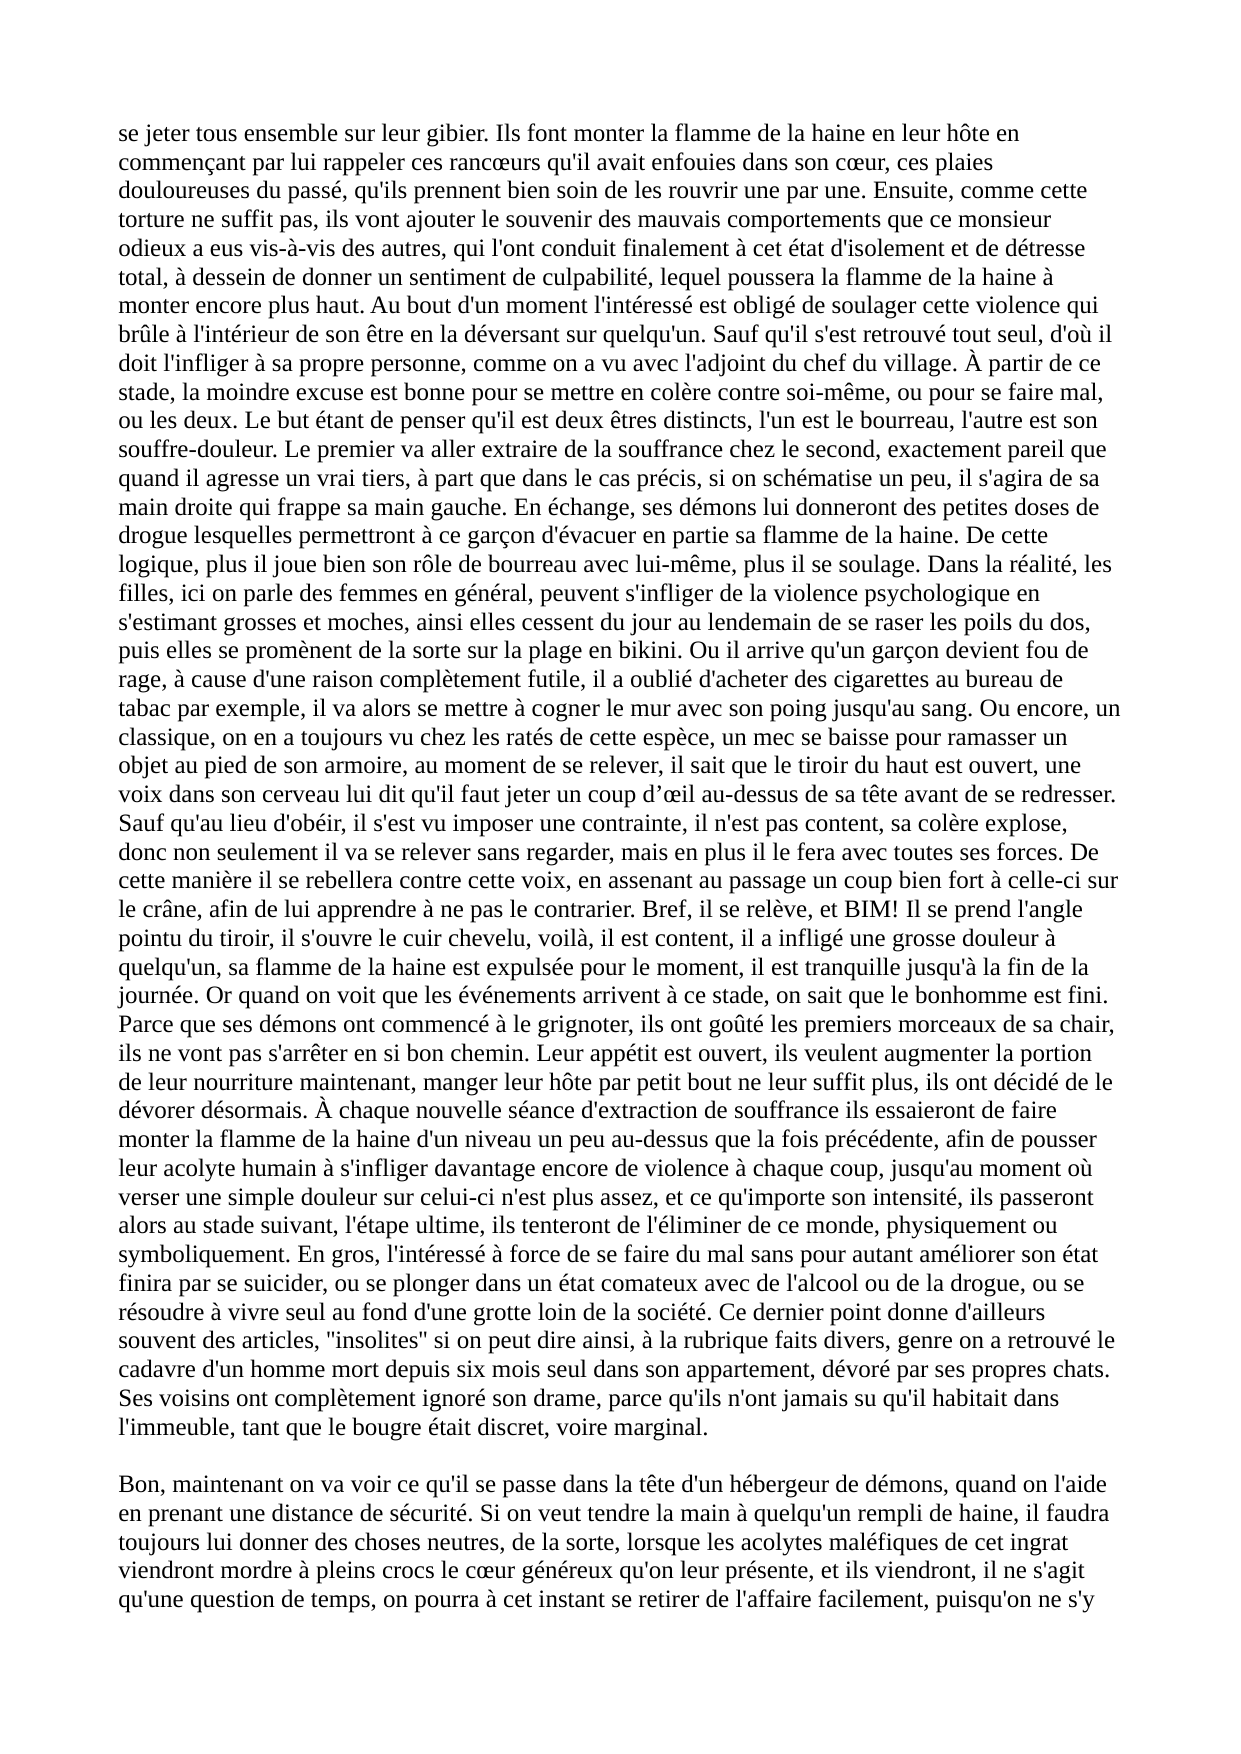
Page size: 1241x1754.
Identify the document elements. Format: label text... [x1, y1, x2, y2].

text se jeter tous ensemble sur leur gibier. Ils font monter la flamme de la haine en leur hôte en commençant par lui rappeler ces rancœurs qu'il avait enfouies dans son cœur, ces plaies douloureuses du passé, qu'ils prennent bien soin de les rouvrir une par une. Ensuite, comme cette torture ne suffit pas, ils vont ajouter le souvenir des mauvais comportements que ce monsieur odieux a eus vis-à-vis des autres, qui l'ont conduit finalement à cet état d'isolement et de détresse total, à dessein de donner un sentiment de culpabilité, lequel poussera la flamme de la haine à monter encore plus haut. Au bout d'un moment l'intéressé est obligé de soulager cette violence qui brûle à l'intérieur de son être en la déversant sur quelqu'un. Sauf qu'il s'est retrouvé tout seul, d'où il doit l'infliger à sa propre personne, comme on a vu avec l'adjoint du chef du village. À partir de ce stade, la moindre excuse est bonne pour se mettre en colère contre soi-même, ou pour se faire mal, ou les deux. Le but étant de penser qu'il est deux êtres distincts, l'un est le bourreau, l'autre est son souffre-douleur. Le premier va aller extraire de la souffrance chez le second, exactement pareil que quand il agresse un vrai tiers, à part que dans le cas précis, si on schématise un peu, il s'agira de sa main droite qui frappe sa main gauche. En échange, ses démons lui donneront des petites doses de drogue lesquelles permettront à ce garçon d'évacuer en partie sa flamme de la haine. De cette logique, plus il joue bien son rôle de bourreau avec lui-même, plus il se soulage. Dans la réalité, les filles, ici on parle des femmes en général, peuvent s'infliger de la violence psychologique en s'estimant grosses et moches, ainsi elles cessent du jour au lendemain de se raser les poils du dos, puis elles se promènent de la sorte sur la plage en bikini. Ou il arrive qu'un garçon devient fou de rage, à cause d'une raison complètement futile, il a oublié d'acheter des cigarettes au bureau de tabac par exemple, il va alors se mettre à cogner le mur avec son poing jusqu'au sang. Ou encore, un classique, on en a toujours vu chez les ratés de cette espèce, un mec se baisse pour ramasser un objet au pied de son armoire, au moment de se relever, il sait que le tiroir du haut est ouvert, une voix dans son cerveau lui dit qu'il faut jeter un coup d’œil au-dessus de sa tête avant de se redresser. Sauf qu'au lieu d'obéir, il s'est vu imposer une contrainte, il n'est pas content, sa colère explose, donc non seulement il va se relever sans regarder, mais en plus il le fera avec toutes ses forces. De cette manière il se rebellera contre cette voix, en assenant au passage un coup bien fort à celle-ci sur le crâne, afin de lui apprendre à ne pas le contrarier. Bref, il se relève, et BIM! Il se prend l'angle pointu du tiroir, il s'ouvre le cuir chevelu, voilà, il est content, il a infligé une grosse douleur à quelqu'un, sa flamme de la haine est expulsée pour le moment, il est tranquille jusqu'à la fin de la journée. Or quand on voit que les événements arrivent à ce stade, on sait que le bonhomme est fini. Parce que ses démons ont commencé à le grignoter, ils ont goûté les premiers morceaux de sa chair, ils ne vont pas s'arrêter en si bon chemin. Leur appétit est ouvert, ils veulent augmenter la portion de leur nourriture maintenant, manger leur hôte par petit bout ne leur suffit plus, ils ont décidé de le dévorer désormais. À chaque nouvelle séance d'extraction de souffrance ils essaieront de faire monter la flamme de la haine d'un niveau un peu au-dessus que la fois précédente, afin de pousser leur acolyte humain à s'infliger davantage encore de violence à chaque coup, jusqu'au moment où verser une simple douleur sur celui-ci n'est plus assez, et ce qu'importe son intensité, ils passeront alors au stade suivant, l'étape ultime, ils tenteront de l'éliminer de ce monde, physiquement ou symboliquement. En gros, l'intéressé à force de se faire du mal sans pour autant améliorer son état finira par se suicider, ou se plonger dans un état comateux avec de l'alcool ou de la drogue, ou se résoudre à vivre seul au fond d'une grotte loin de la société. Ce dernier point donne d'ailleurs souvent des articles, ''insolites'' si on peut dire ainsi, à la rubrique faits divers, genre on a retrouvé le cadavre d'un homme mort depuis six mois seul dans son appartement, dévoré par ses propres chats. Ses voisins ont complètement ignoré son drame, parce qu'ils n'ont jamais su qu'il habitait dans l'immeuble, tant que le bougre était discret, voire marginal. [118, 118, 1122, 1441]
text Bon, maintenant on va voir ce qu'il se passe dans la tête d'un hébergeur de démons, quand on l'aide en prenant une distance de sécurité. Si on veut tendre la main à quelqu'un rempli de haine, il faudra toujours lui donner des choses neutres, de la sorte, lorsque les acolytes maléfiques de cet ingrat viendront mordre à pleins crocs le cœur généreux qu'on leur présente, et ils viendront, il ne s'agit qu'une question de temps, on pourra à cet instant se retirer de l'affaire facilement, puisqu'on ne s'y [118, 1469, 1122, 1613]
